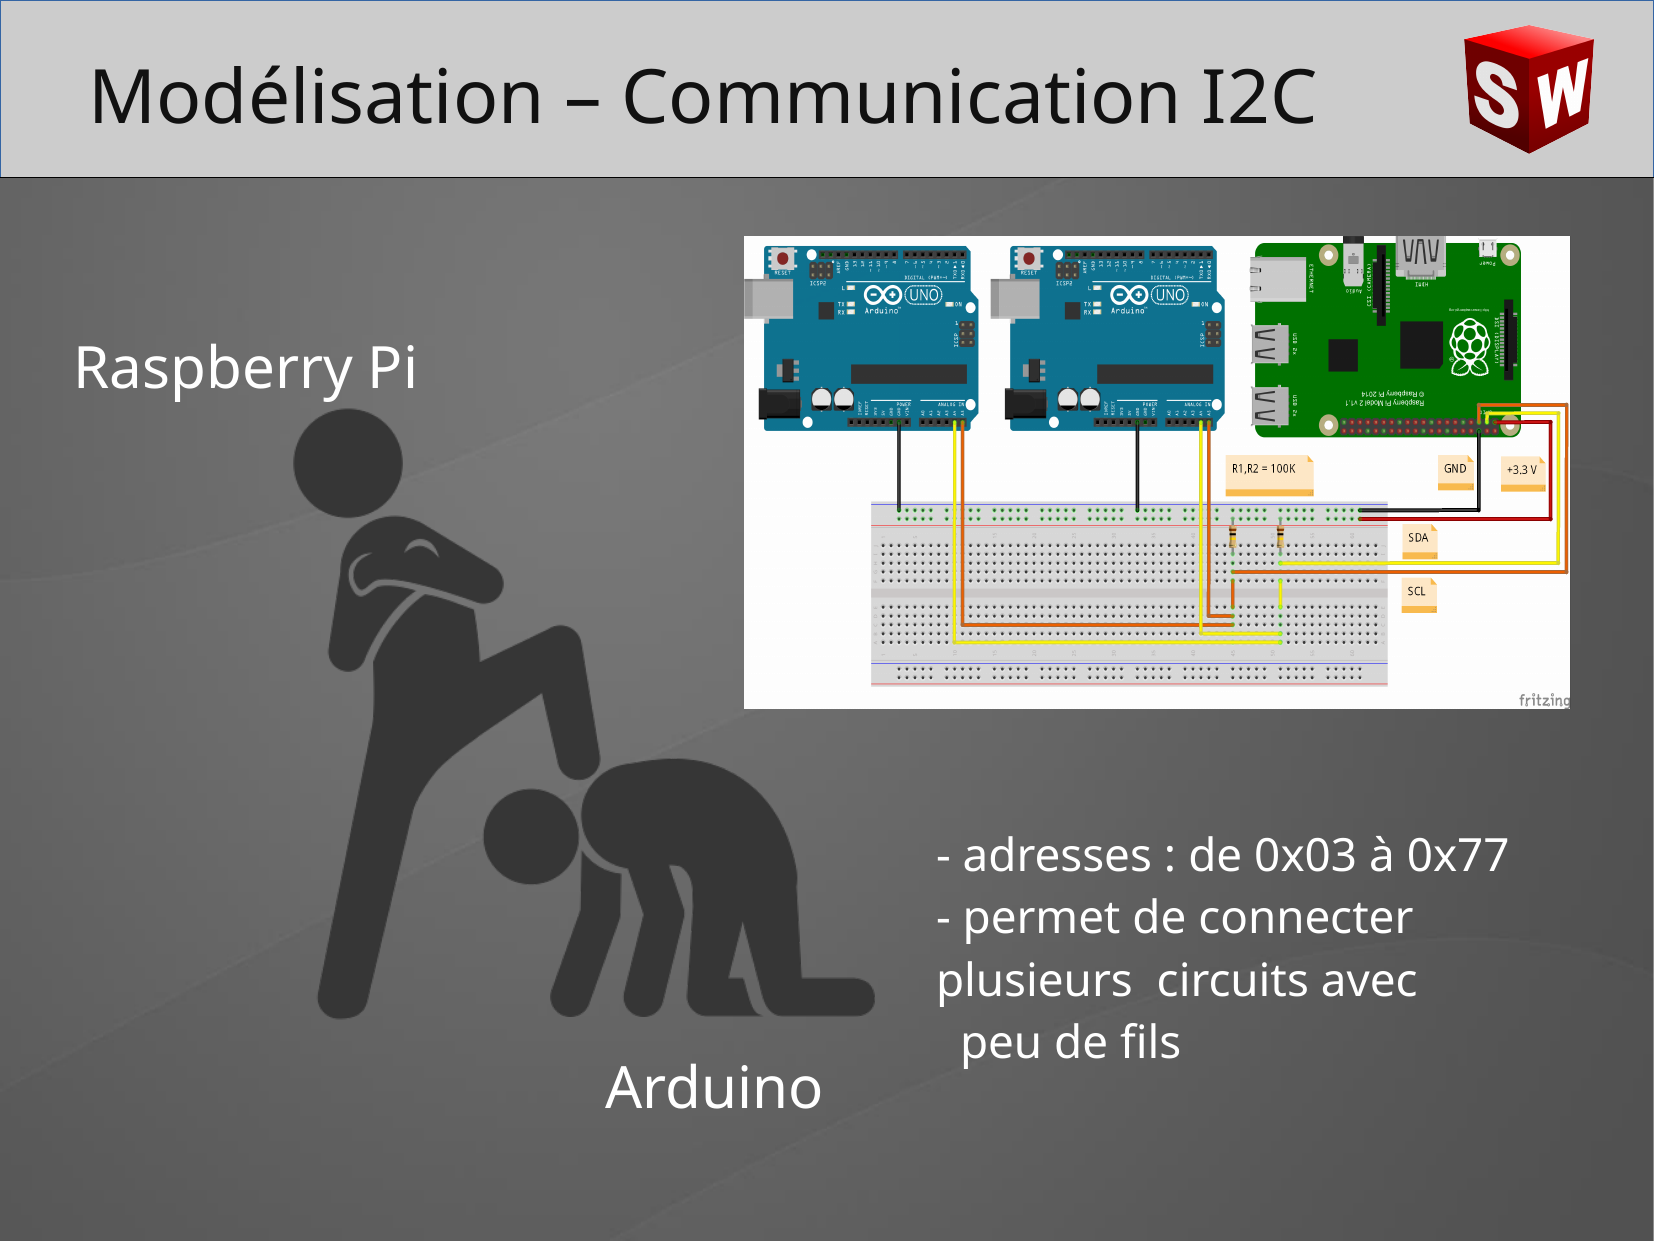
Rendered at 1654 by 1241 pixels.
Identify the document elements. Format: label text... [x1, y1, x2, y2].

text_box [0, 0, 1654, 177]
text_box Arduino [590, 1039, 921, 1125]
text_box - adresses : de 0x03 à 0x77 - permet de connecter plusieurs circuits avec peu de fils [921, 814, 1630, 1195]
text_box Modélisation – Communication I2C [0, 35, 1418, 254]
picture [1464, 25, 1594, 154]
picture [0, 178, 1654, 1241]
text_box Raspberry Pi [59, 318, 461, 405]
